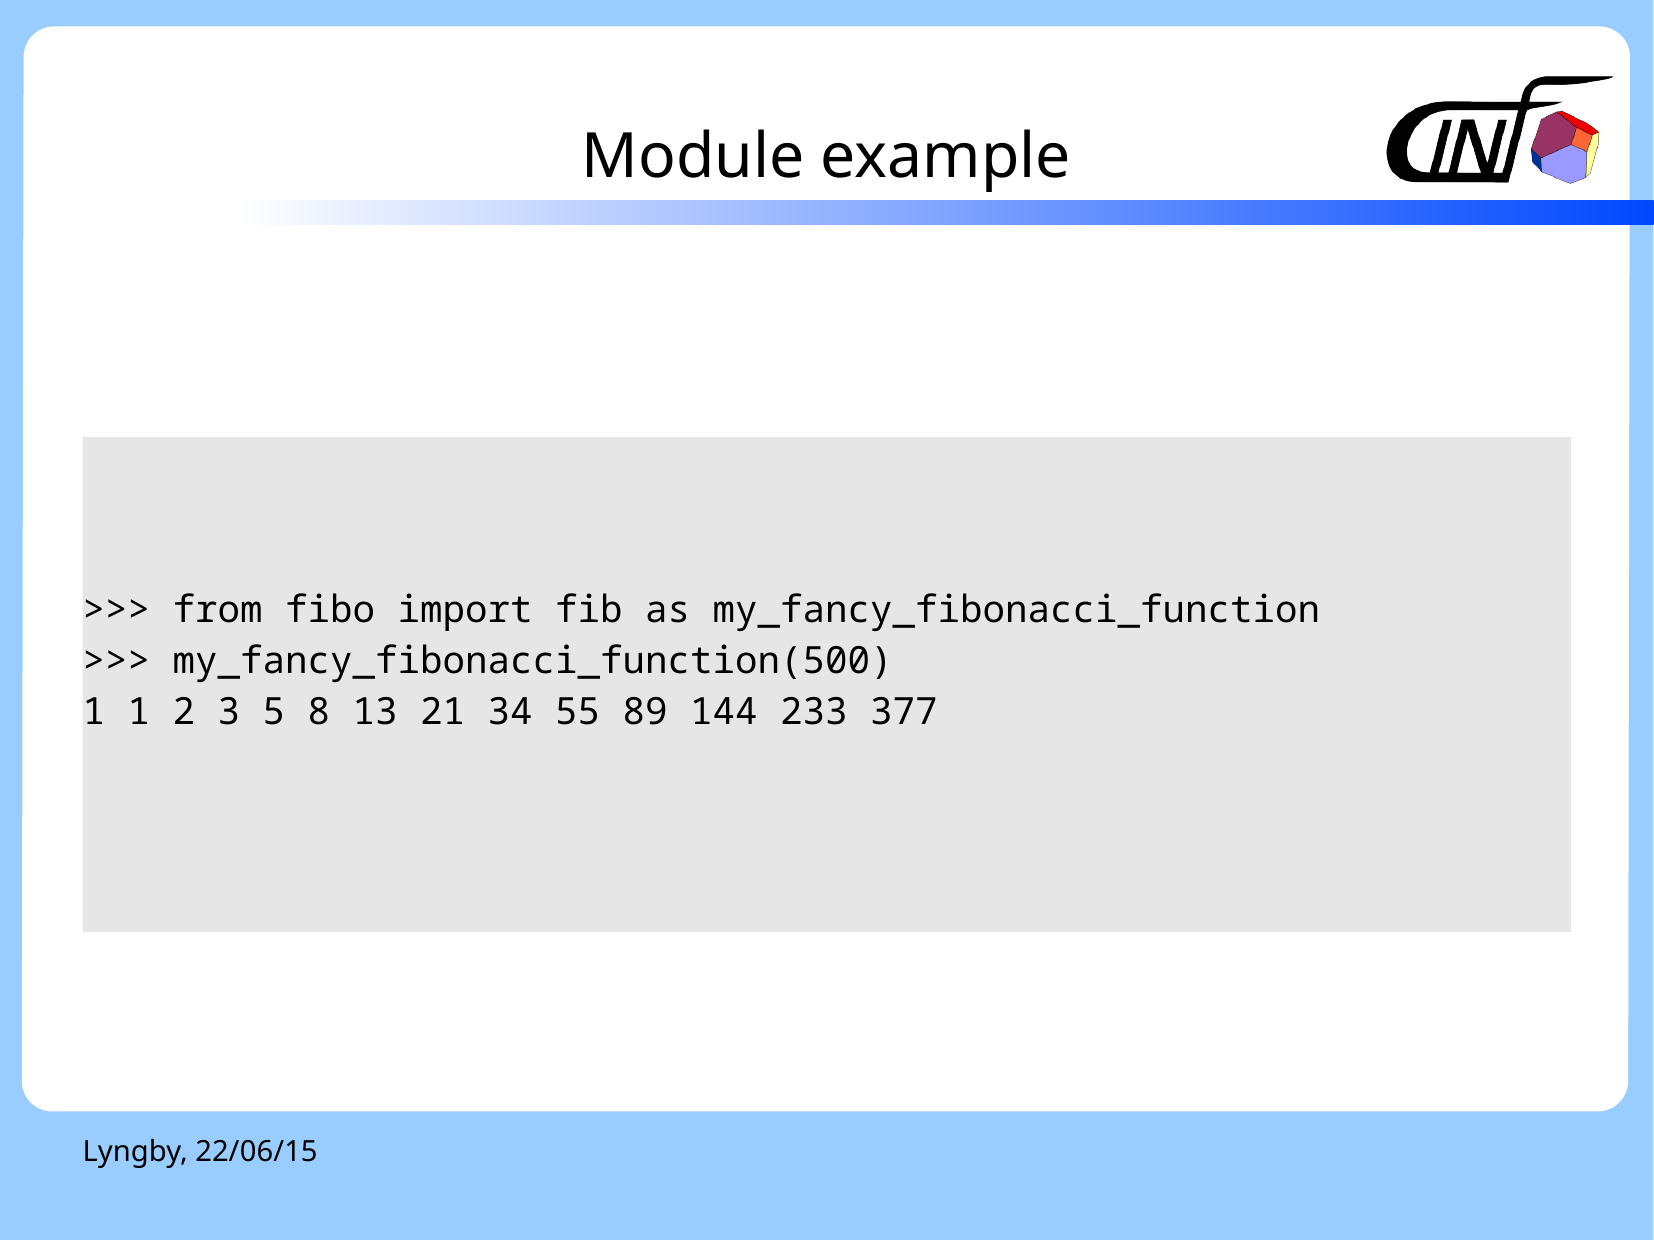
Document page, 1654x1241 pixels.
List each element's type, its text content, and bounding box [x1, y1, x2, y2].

text_box >>> from fibo import fib as my_fancy_fibonacci_function >>> my_fancy_fibonacci_function(500) 1 1 2 3 5 8 13 21 34 55 89 144 233 377 [82, 437, 1571, 932]
picture [1571, 76, 1613, 184]
title Module example [82, 49, 1571, 257]
